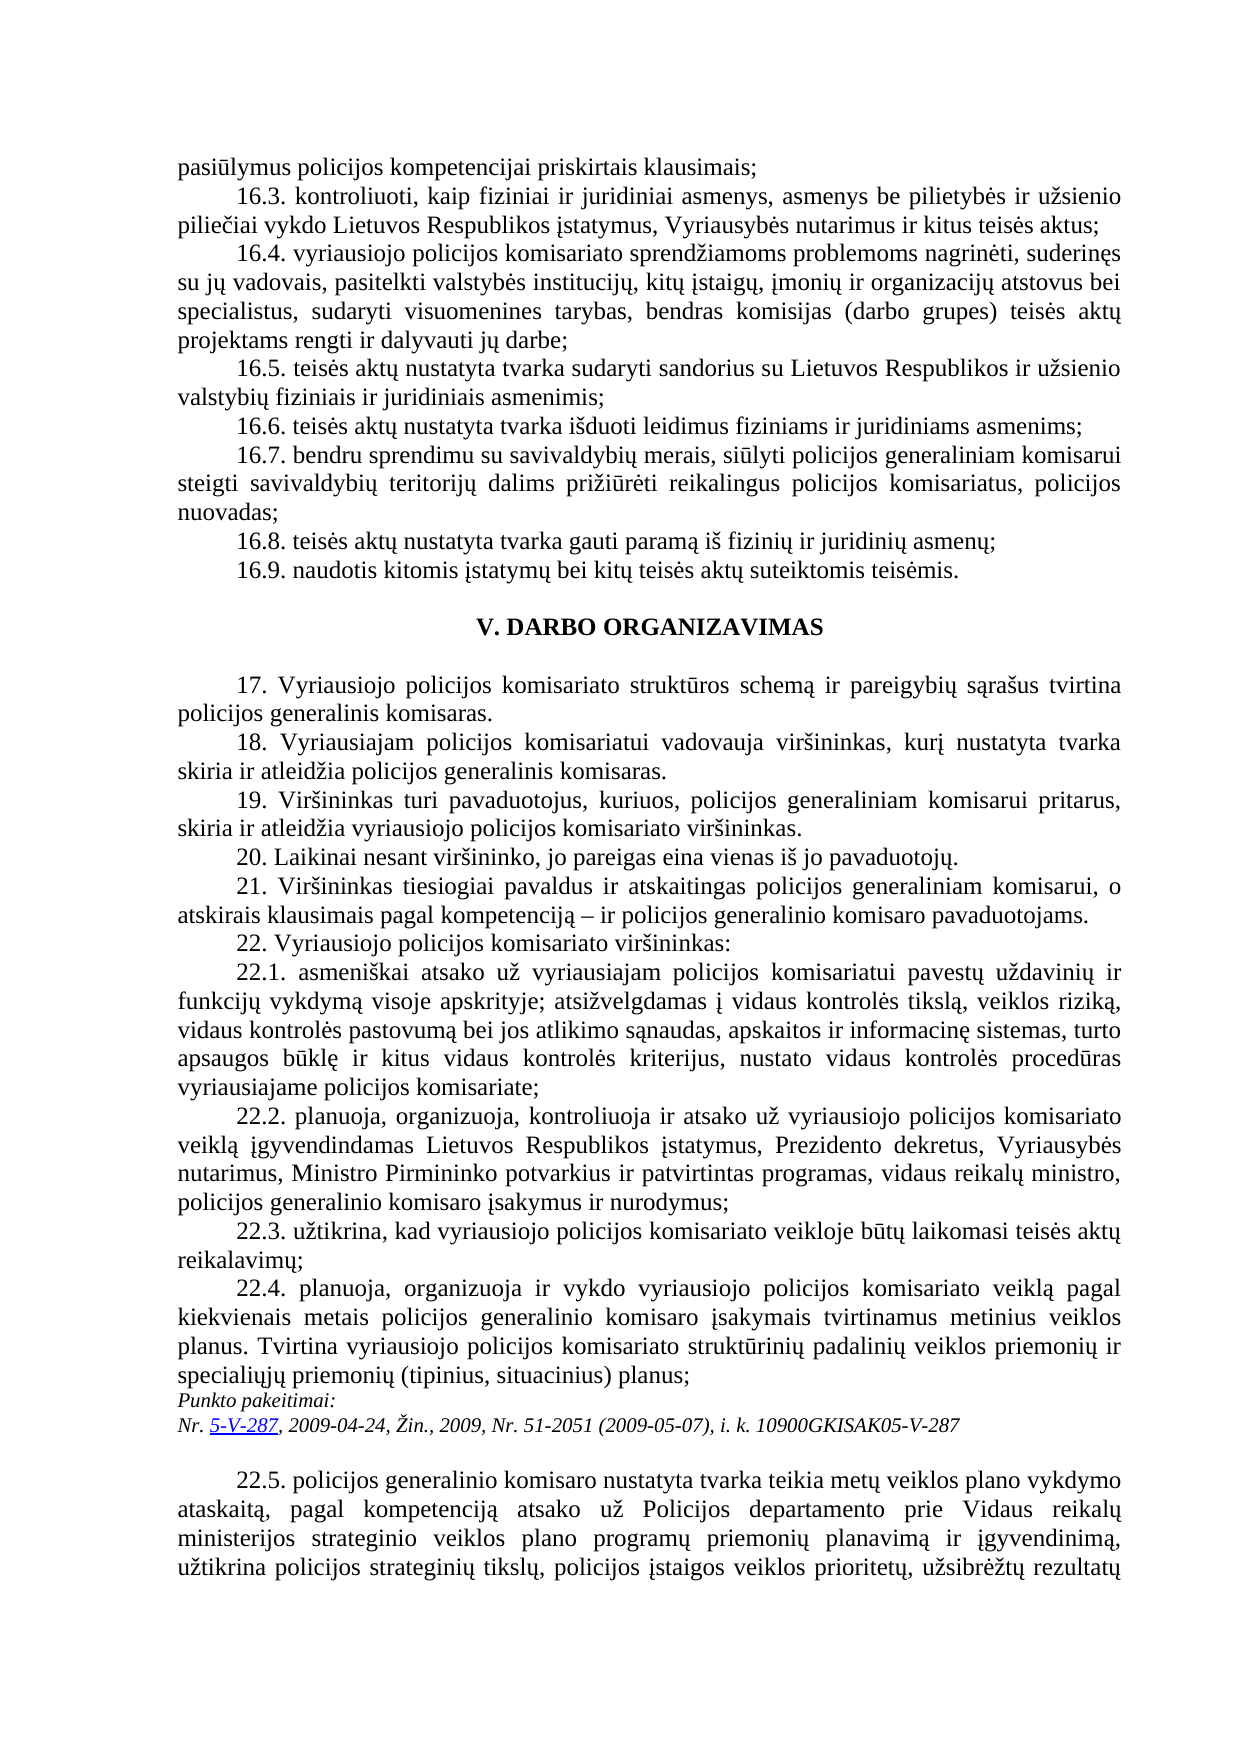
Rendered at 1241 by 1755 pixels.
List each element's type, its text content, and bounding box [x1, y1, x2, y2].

text 19. Viršininkas turi pavaduotojus, kuriuos, policijos generaliniam komisarui pritarus, skiria ir atleidžia vyriausiojo policijos komisariato viršininkas. [177, 785, 1122, 842]
text 22.2. planuoja, organizuoja, kontroliuoja ir atsako už vyriausiojo policijos komisariato veiklą įgyvendindamas Lietuvos Respublikos įstatymus, Prezidento dekretus, Vyriausybės nutarimus, Ministro Pirmininko potvarkius ir patvirtintas programas, vidaus reikalų ministro, policijos generalinio komisaro įsakymus ir nurodymus; [177, 1101, 1122, 1216]
text 16.4. vyriausiojo policijos komisariato sprendžiamoms problemoms nagrinėti, suderinęs su jų vadovais, pasitelkti valstybės institucijų, kitų įstaigų, įmonių ir organizacijų atstovus bei specialistus, sudaryti visuomenines tarybas, bendras komisijas (darbo grupes) teisės aktų projektams rengti ir dalyvauti jų darbe; [177, 238, 1122, 353]
text 16.8. teisės aktų nustatyta tvarka gauti paramą iš fizinių ir juridinių asmenų; [177, 526, 1122, 555]
text 22.3. užtikrina, kad vyriausiojo policijos komisariato veikloje būtų laikomasi teisės aktų reikalavimų; [177, 1216, 1122, 1273]
text 16.3. kontroliuoti, kaip fiziniai ir juridiniai asmenys, asmenys be pilietybės ir užsienio piliečiai vykdo Lietuvos Respublikos įstatymus, Vyriausybės nutarimus ir kitus teisės aktus; [177, 181, 1122, 238]
text 17. Vyriausiojo policijos komisariato struktūros schemą ir pareigybių sąrašus tvirtina policijos generalinis komisaras. [177, 670, 1122, 727]
text 22.5. policijos generalinio komisaro nustatyta tvarka teikia metų veiklos plano vykdymo ataskaitą, pagal kompetenciją atsako už Policijos departamento prie Vidaus reikalų ministerijos strateginio veiklos plano programų priemonių planavimą ir įgyvendinimą, užtikrina policijos strateginių tikslų, policijos įstaigos veiklos prioritetų, užsibrėžtų rezultatų [177, 1465, 1122, 1580]
text 22.4. planuoja, organizuoja ir vykdo vyriausiojo policijos komisariato veiklą pagal kiekvienais metais policijos generalinio komisaro įsakymais tvirtinamus metinius veiklos planus. Tvirtina vyriausiojo policijos komisariato struktūrinių padalinių veiklos priemonių ir specialiųjų priemonių (tipinius, situacinius) planus; [177, 1273, 1122, 1388]
text 16.7. bendru sprendimu su savivaldybių merais, siūlyti policijos generaliniam komisarui steigti savivaldybių teritorijų dalims prižiūrėti reikalingus policijos komisariatus, policijos nuovadas; [177, 440, 1122, 526]
text 16.9. naudotis kitomis įstatymų bei kitų teisės aktų suteiktomis teisėmis. [177, 555, 1122, 583]
text 20. Laikinai nesant viršininko, jo pareigas eina vienas iš jo pavaduotojų. [177, 842, 1122, 871]
text V. DARBO ORGANIZAVIMAS [177, 612, 1122, 641]
text Punkto pakeitimai: [177, 1388, 1122, 1412]
text Nr. 5-V-287, 2009-04-24, Žin., 2009, Nr. 51-2051 (2009-05-07), i. k. 10900GKISAK05-V-287 [177, 1412, 1122, 1437]
text pasiūlymus policijos kompetencijai priskirtais klausimais; [177, 152, 1122, 181]
text 21. Viršininkas tiesiogiai pavaldus ir atskaitingas policijos generaliniam komisarui, o atskirais klausimais pagal kompetenciją – ir policijos generalinio komisaro pavaduotojams. [177, 871, 1122, 928]
text 22.1. asmeniškai atsako už vyriausiajam policijos komisariatui pavestų uždavinių ir funkcijų vykdymą visoje apskrityje; atsižvelgdamas į vidaus kontrolės tikslą, veiklos riziką, vidaus kontrolės pastovumą bei jos atlikimo sąnaudas, apskaitos ir informacinę sistemas, turto apsaugos būklę ir kitus vidaus kontrolės kriterijus, nustato vidaus kontrolės procedūras vyriausiajame policijos komisariate; [177, 957, 1122, 1101]
text 16.6. teisės aktų nustatyta tvarka išduoti leidimus fiziniams ir juridiniams asmenims; [177, 411, 1122, 440]
text 22. Vyriausiojo policijos komisariato viršininkas: [177, 928, 1122, 957]
text 16.5. teisės aktų nustatyta tvarka sudaryti sandorius su Lietuvos Respublikos ir užsienio valstybių fiziniais ir juridiniais asmenimis; [177, 353, 1122, 411]
text 18. Vyriausiajam policijos komisariatui vadovauja viršininkas, kurį nustatyta tvarka skiria ir atleidžia policijos generalinis komisaras. [177, 727, 1122, 785]
